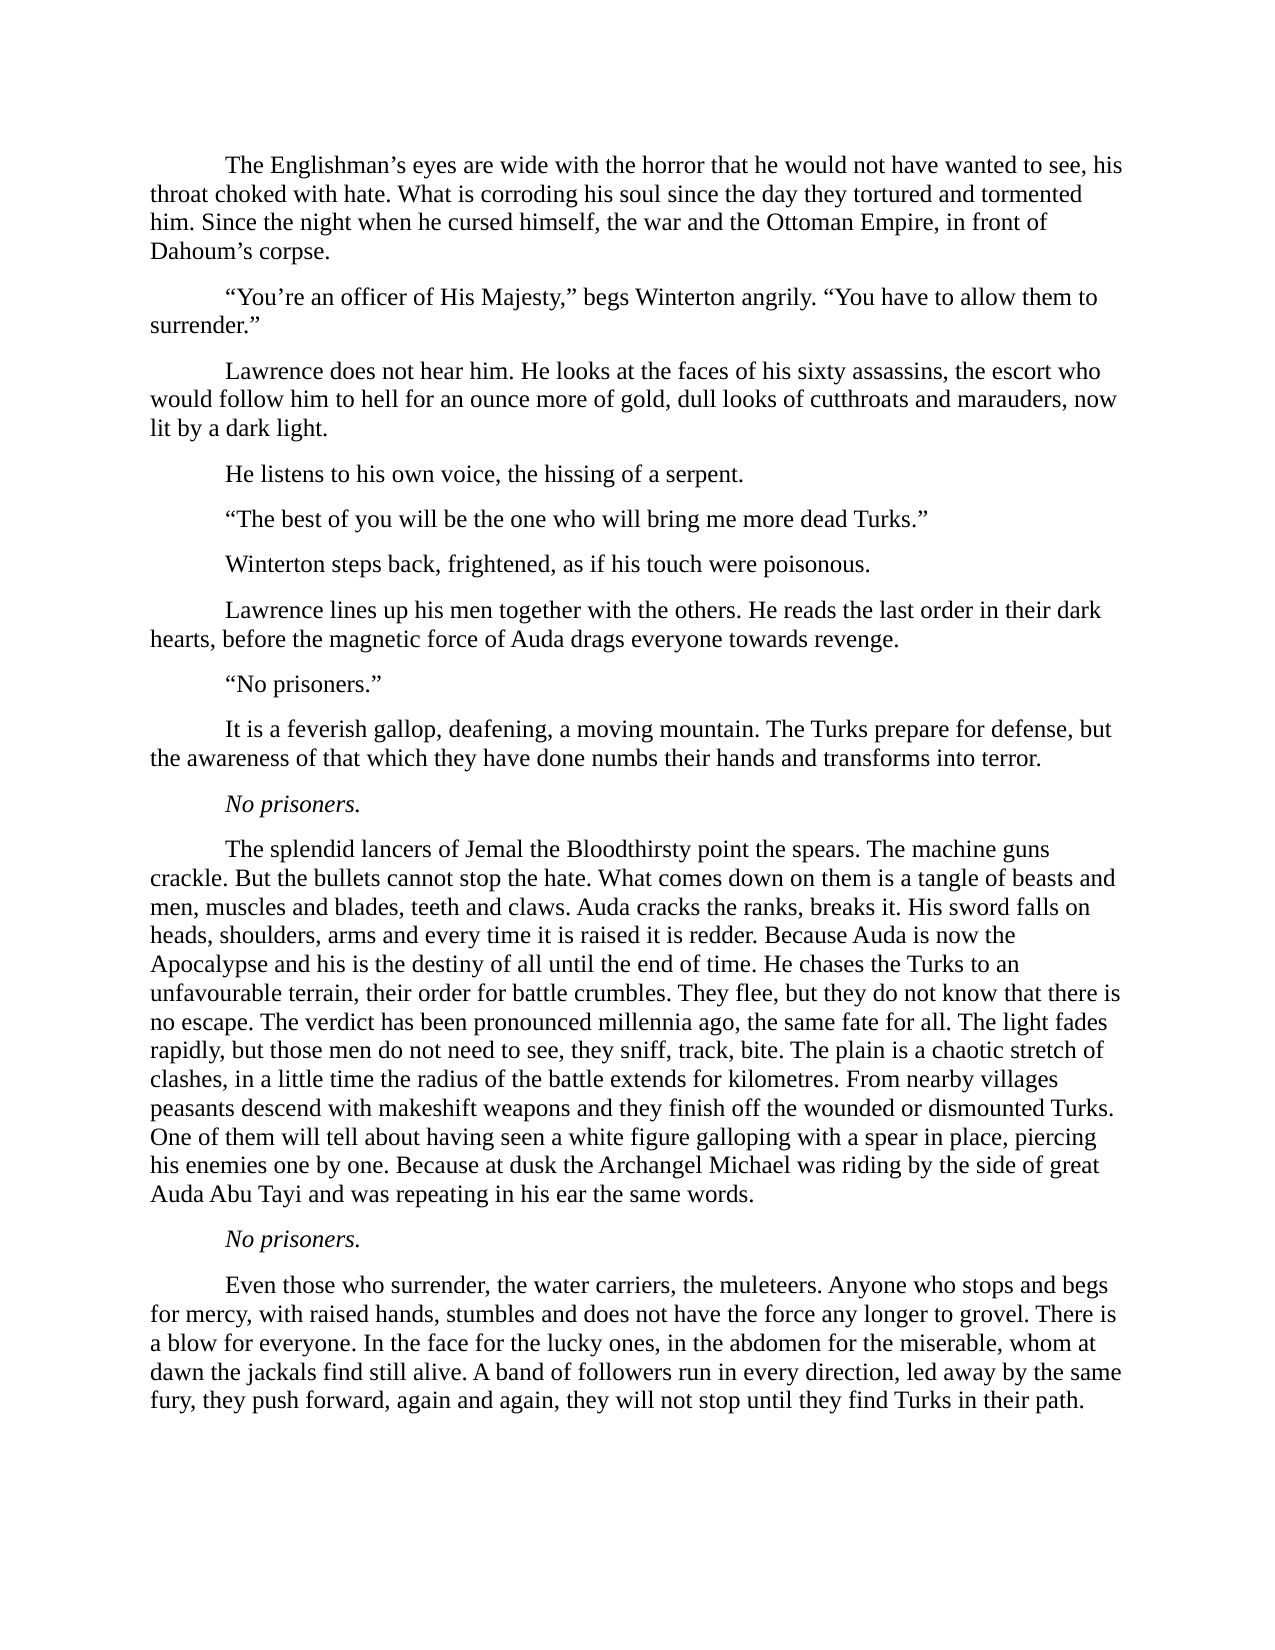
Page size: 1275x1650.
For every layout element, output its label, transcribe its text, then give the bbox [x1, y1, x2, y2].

text The splendid lancers of Jemal the Bloodthirsty point the spears. The machine guns crackle. But the bullets cannot stop the hate. What comes down on them is a tangle of beasts and men, muscles and blades, teeth and claws. Auda cracks the ranks, breaks it. His sword falls on heads, shoulders, arms and every time it is raised it is redder. Because Auda is now the Apocalypse and his is the destiny of all until the end of time. He chases the Turks to an unfavourable terrain, their order for battle crumbles. They flee, but they do not know that there is no escape. The verdict has been pronounced millennia ago, the same fate for all. The light fades rapidly, but those men do not need to see, they sniff, track, bite. The plain is a chaotic stretch of clashes, in a little time the radius of the battle extends for kilometres. From nearby villages peasants descend with makeshift weapons and they finish off the wounded or dismounted Turks. One of them will tell about having seen a white figure galloping with a spear in place, piercing his enemies one by one. Because at dusk the Archangel Michael was riding by the side of great Auda Abu Tayi and was repeating in his ear the same words. [150, 834, 1125, 1208]
text The Englishman’s eyes are wide with the horror that he would not have wanted to see, his throat choked with hate. What is corroding his soul since the day they tortured and tormented him. Since the night when he cursed himself, the war and the Ottoman Empire, in front of Dahoum’s corpse. [150, 150, 1125, 265]
text Winterton steps back, frightened, as if his touch were poisonous. [150, 549, 1125, 578]
text He listens to his own voice, the hissing of a serpent. [150, 459, 1125, 487]
text “You’re an officer of His Majesty,” begs Winterton angrily. “You have to allow them to surrender.” [150, 282, 1125, 339]
text No prisoners. [150, 1224, 1125, 1253]
text “The best of you will be the one who will bring me more dead Turks.” [150, 504, 1125, 533]
text No prisoners. [150, 789, 1125, 817]
text Lawrence lines up his men together with the others. He reads the last order in their dark hearts, before the magnetic force of Auda drags everyone towards revenge. [150, 595, 1125, 652]
text Even those who surrender, the water carriers, the muleteers. Anyone who stops and begs for mercy, with raised hands, stumbles and does not have the force any longer to grovel. There is a blow for everyone. In the face for the lucky ones, in the abdomen for the miserable, whom at dawn the jackals find still alive. A band of followers run in every direction, led away by the same fury, they push forward, again and again, they will not stop until they find Turks in their path. [150, 1270, 1125, 1414]
text Lawrence does not hear him. He looks at the faces of his sixty assassins, the escort who would follow him to hell for an ounce more of gold, dull looks of cutthroats and marauders, now lit by a dark light. [150, 356, 1125, 442]
text “No prisoners.” [150, 669, 1125, 698]
text It is a feverish gallop, deafening, a moving mountain. The Turks prepare for defense, but the awareness of that which they have done numbs their hands and transforms into terror. [150, 714, 1125, 772]
